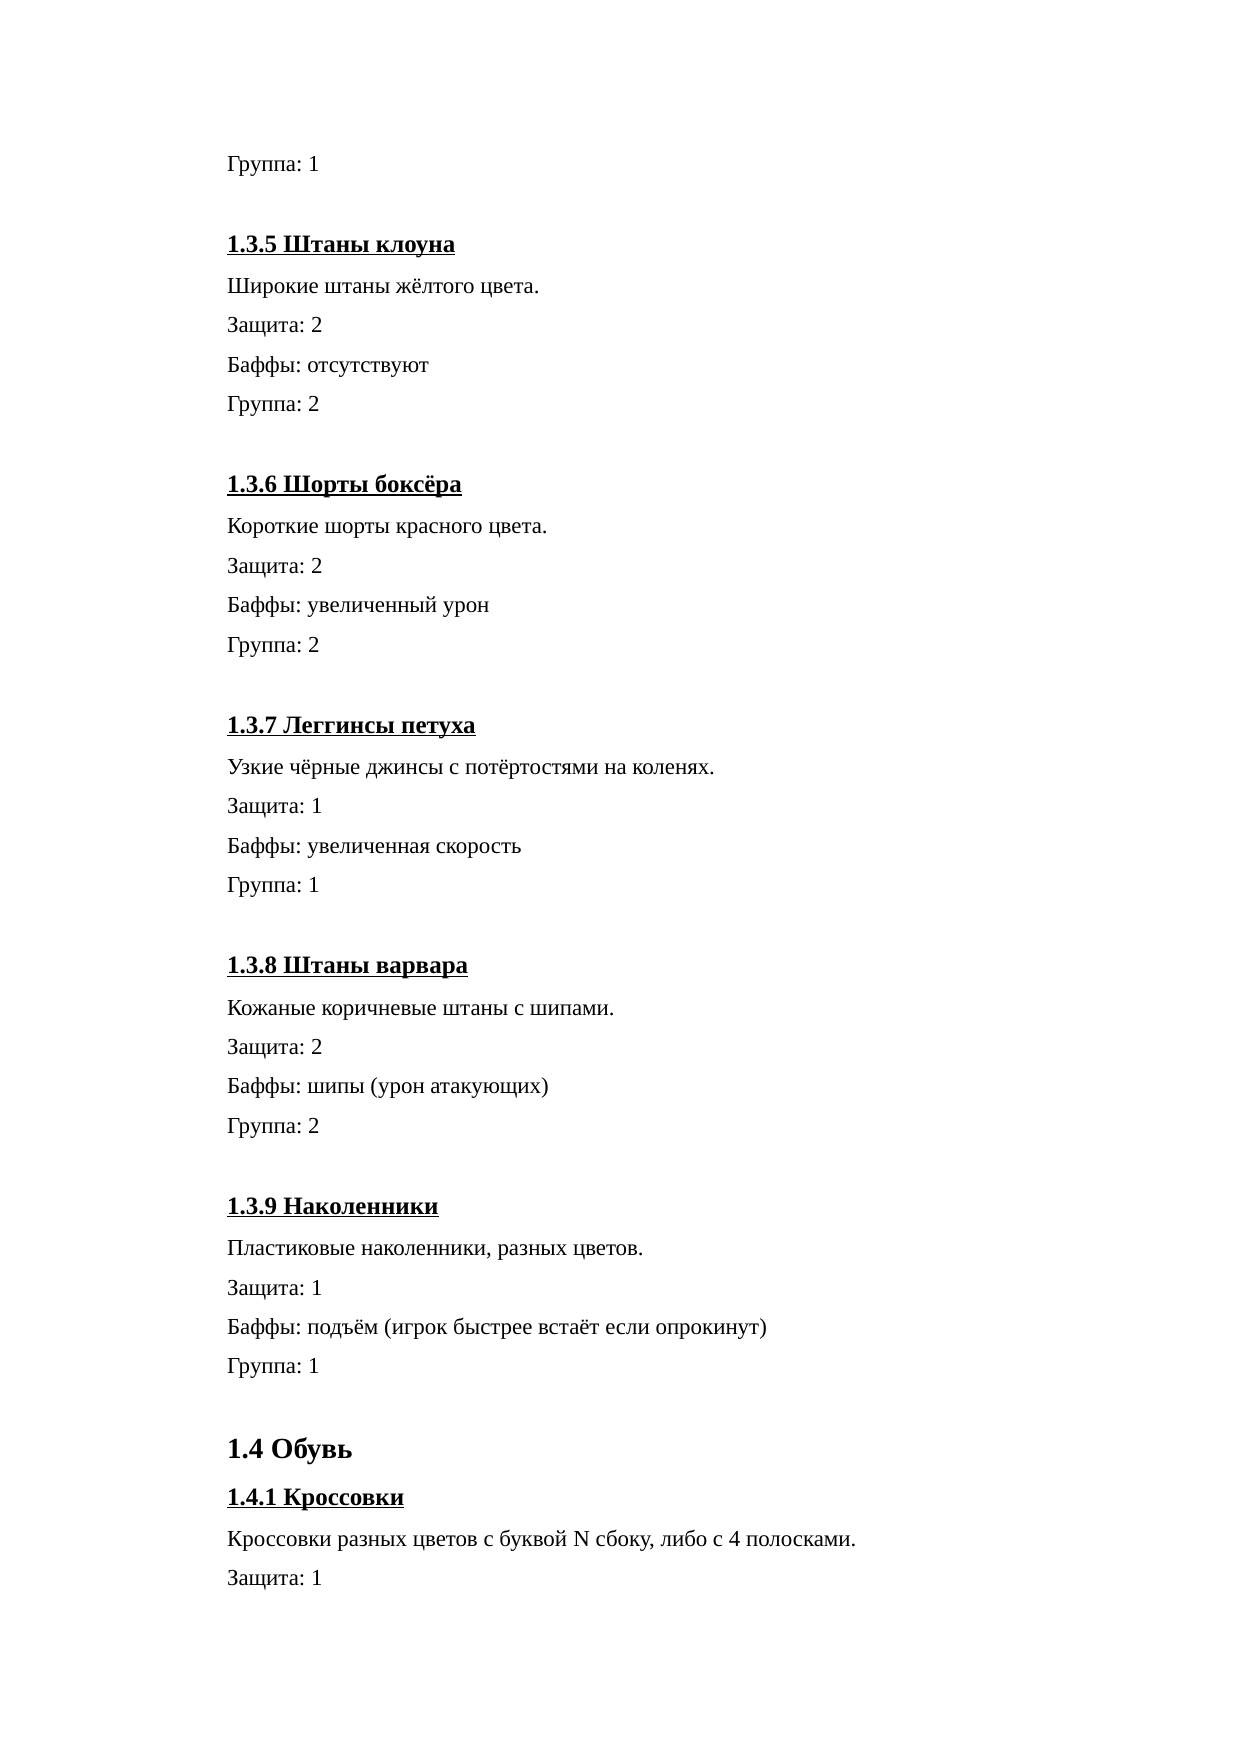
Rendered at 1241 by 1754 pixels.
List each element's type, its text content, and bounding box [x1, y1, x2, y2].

text Группа: 2 [150, 391, 1090, 417]
text Кожаные коричневые штаны с шипами. [150, 994, 1090, 1020]
text Защита: 2 [150, 552, 1090, 578]
text 1.4.1 Кроссовки [150, 1482, 1090, 1511]
text Защита: 2 [150, 312, 1090, 338]
text Баффы: подъём (игрок быстрее встаёт если опрокинут) [150, 1313, 1090, 1339]
text Баффы: увеличенная скорость [150, 832, 1090, 858]
text Защита: 1 [150, 793, 1090, 819]
text Баффы: шипы (урон атакующих) [150, 1073, 1090, 1099]
text Баффы: увеличенный урон [150, 592, 1090, 618]
text 1.3.5 Штаны клоуна [150, 229, 1090, 258]
text 1.3.9 Наколенники [150, 1191, 1090, 1220]
text Группа: 2 [150, 1112, 1090, 1138]
text Группа: 1 [150, 1353, 1090, 1379]
text Пластиковые наколенники, разных цветов. [150, 1234, 1090, 1261]
text Короткие шорты красного цвета. [150, 513, 1090, 539]
text Кроссовки разных цветов с буквой N сбоку, либо с 4 полосками. [150, 1525, 1090, 1551]
text Узкие чёрные джинсы с потёртостями на коленях. [150, 753, 1090, 779]
text Защита: 1 [150, 1274, 1090, 1300]
text Группа: 1 [150, 872, 1090, 898]
text Группа: 1 [150, 150, 1090, 176]
text 1.3.8 Штаны варвара [150, 951, 1090, 979]
text 1.3.6 Шорты боксёра [150, 469, 1090, 498]
text Группа: 2 [150, 631, 1090, 657]
text Широкие штаны жёлтого цвета. [150, 272, 1090, 298]
text Защита: 2 [150, 1033, 1090, 1059]
text Баффы: отсутствуют [150, 351, 1090, 377]
text Защита: 1 [150, 1564, 1090, 1591]
text 1.3.7 Леггинсы петуха [150, 710, 1090, 739]
text 1.4 Обувь [150, 1432, 1090, 1465]
